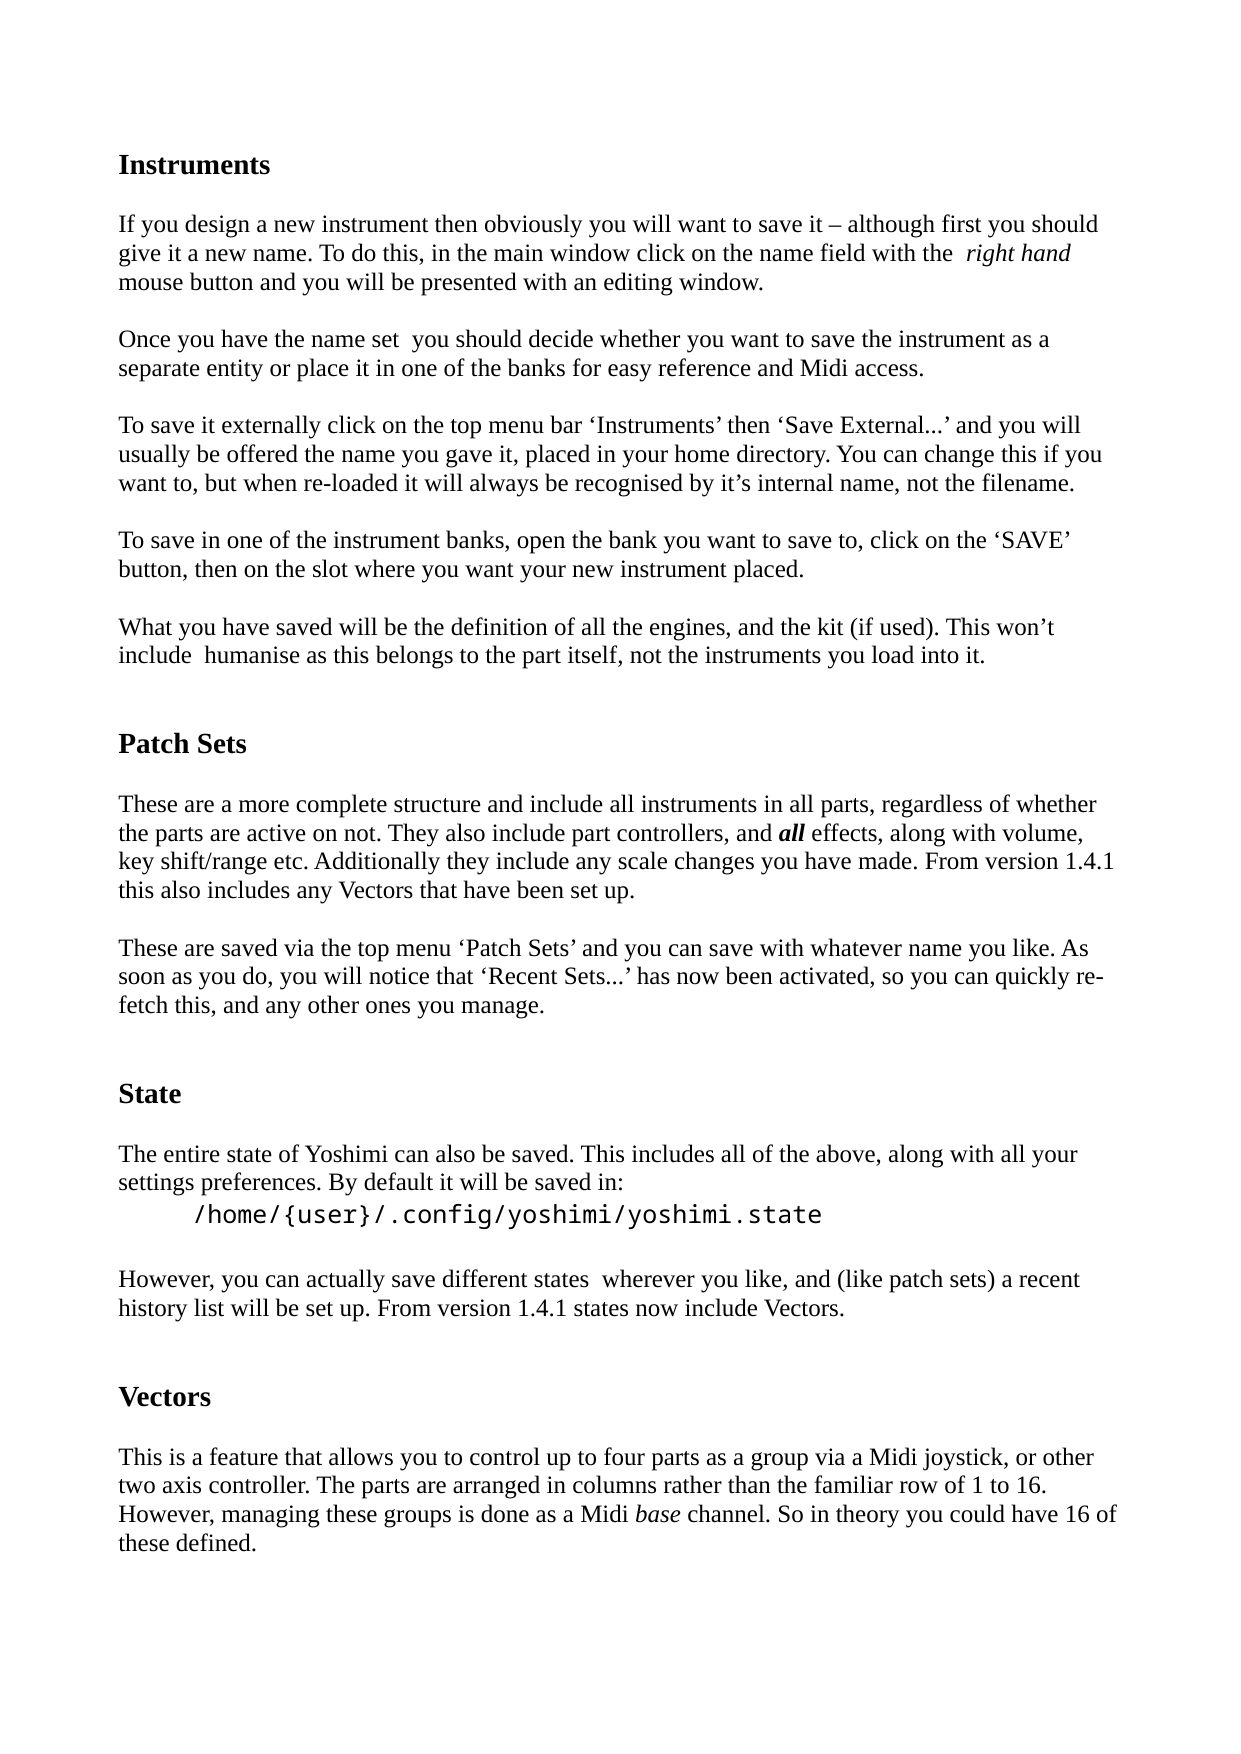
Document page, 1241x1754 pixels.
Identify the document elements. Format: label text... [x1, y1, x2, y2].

text Patch Sets [118, 727, 1122, 760]
text However, you can actually save different states wherever you like, and (like patch sets) a recent history list will be set up. From version 1.4.1 states now include Vectors. [118, 1264, 1122, 1322]
text These are saved via the top menu ‘Patch Sets’ and you can save with whatever name you like. As soon as you do, you will notice that ‘Recent Sets...’ has now been activated, so you can quickly re-fetch this, and any other ones you manage. [118, 933, 1122, 1019]
text What you have saved will be the definition of all the engines, and the kit (if used). This won’t include humanise as this belongs to the part itself, not the instruments you load into it. [118, 612, 1122, 669]
text This is a feature that allows you to control up to four parts as a group via a Midi joystick, or other two axis controller. The parts are arranged in columns rather than the familiar row of 1 to 16. However, managing these groups is done as a Midi base channel. So in theory you could have 16 of these defined. [118, 1442, 1122, 1557]
text If you design a new instrument then obviously you will want to save it – although first you should give it a new name. To do this, in the main window click on the name field with the right hand mouse button and you will be presented with an editing window. [118, 209, 1122, 295]
text Once you have the name set you should decide whether you want to save the instrument as a separate entity or place it in one of the banks for easy reference and Midi access. [118, 324, 1122, 382]
text The entire state of Yoshimi can also be saved. This includes all of the above, along with all your settings preferences. By default it will be saved in: [118, 1139, 1122, 1196]
text These are a more complete structure and include all instruments in all parts, regardless of whether the parts are active on not. They also include part controllers, and all effects, along with volume, key shift/range etc. Additionally they include any scale changes you have made. From version 1.4.1 this also includes any Vectors that have been set up. [118, 789, 1122, 904]
text Instruments [118, 147, 1122, 180]
text /home/{user}/.config/yoshimi/yoshimi.state [118, 1196, 1122, 1230]
text Vectors [118, 1379, 1122, 1413]
text To save it externally click on the top menu bar ‘Instruments’ then ‘Save External...’ and you will usually be offered the name you gave it, placed in your home directory. You can change this if you want to, but when re-loaded it will always be recognised by it’s internal name, not the filename. [118, 410, 1122, 497]
text State [118, 1076, 1122, 1110]
text To save in one of the instrument banks, open the bank you want to save to, click on the ‘SAVE’ button, then on the slot where you want your new instrument placed. [118, 525, 1122, 583]
